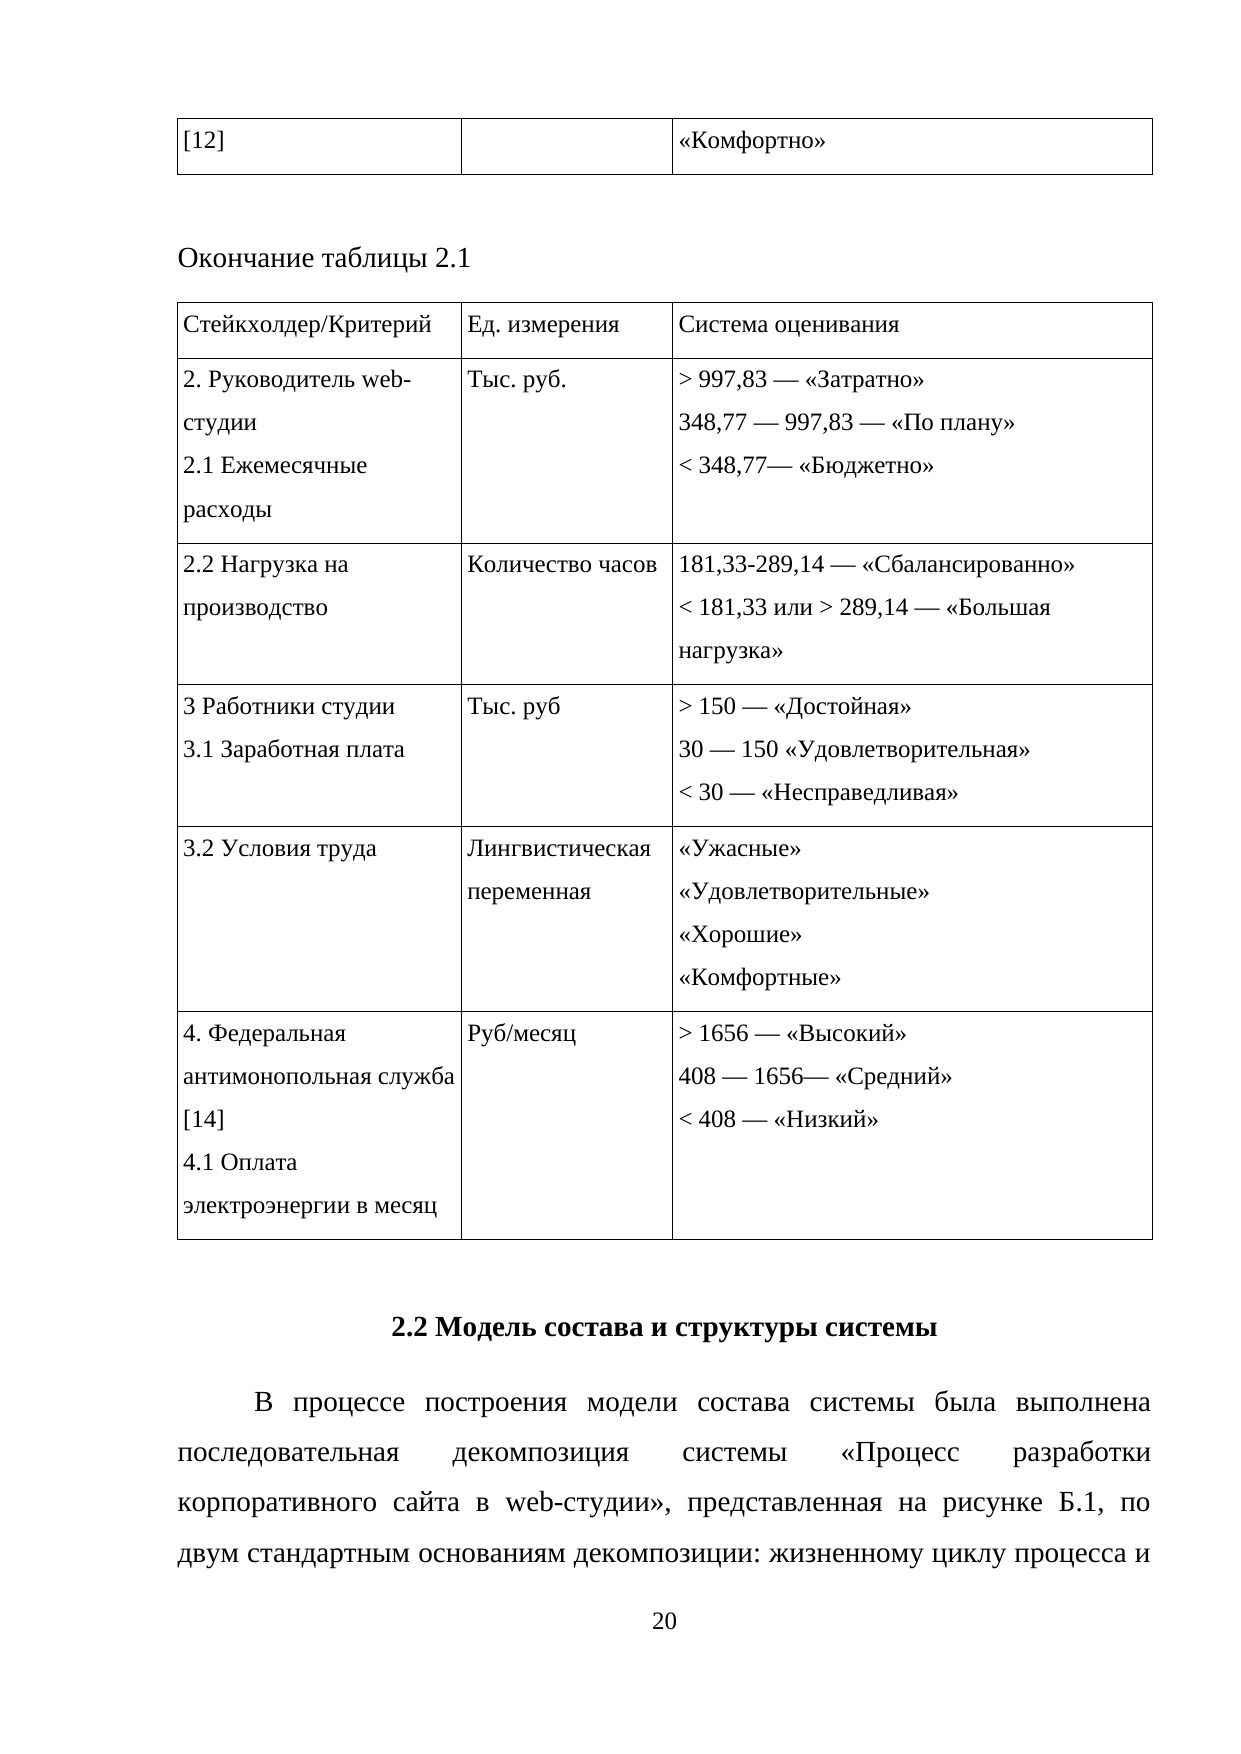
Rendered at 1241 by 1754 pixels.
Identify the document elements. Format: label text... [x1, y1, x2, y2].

table_cell 2.2 Нагрузка на производство [178, 544, 461, 684]
table_cell Лингвистическая переменная [462, 827, 672, 1011]
table_cell 2. Руководитель web-студии 2.1 Ежемесячные расходы [178, 359, 461, 542]
table_cell 4. Федеральная антимонопольная служба [14] 4.1 Оплата электроэнергии в месяц [178, 1012, 461, 1239]
table_cell [12] [178, 119, 461, 174]
table_cell 3 Работники студии 3.1 Заработная плата [178, 685, 461, 826]
text В процессе построения модели состава системы была выполнена последовательная декомпозиция системы «Процесс разработки корпоративного сайта в web-студии», представленная на рисунке Б.1, по двум стандартным основаниям декомпозиции: жизненному циклу процесса и [177, 1384, 1152, 1568]
table_cell Количество часов [462, 544, 672, 684]
table_cell > 150 — «Достойная» 30 — 150 «Удовлетворительная» < 30 — «Несправедливая» [673, 685, 1152, 826]
table_header Ед. измерения [462, 303, 672, 357]
table_cell > 997,83 — «Затратно» 348,77 — 997,83 — «По плану» < 348,77— «Бюджетно» [673, 359, 1152, 542]
table_cell Тыс. руб. [462, 359, 672, 542]
table_cell Тыс. руб [462, 685, 672, 826]
table_cell [462, 119, 672, 174]
table_cell Руб/месяц [462, 1012, 672, 1239]
table_cell 3.2 Условия труда [178, 827, 461, 1011]
table_cell > 1656 — «Высокий» 408 — 1656— «Средний» < 408 — «Низкий» [673, 1012, 1152, 1239]
table_header Стейкхолдер/Критерий [178, 303, 461, 357]
text Окончание таблицы 2.1 [177, 240, 1152, 273]
table_cell «Ужасные» «Удовлетворительные» «Хорошие» «Комфортные» [673, 827, 1152, 1011]
table_cell 181,33-289,14 — «Сбалансированно» < 181,33 или > 289,14 — «Большая нагрузка» [673, 544, 1152, 684]
table_cell «Комфортно» [673, 119, 1152, 174]
table_header Система оценивания [673, 303, 1152, 357]
subtitle 2.2 Модель состава и структуры системы [177, 1309, 1152, 1343]
